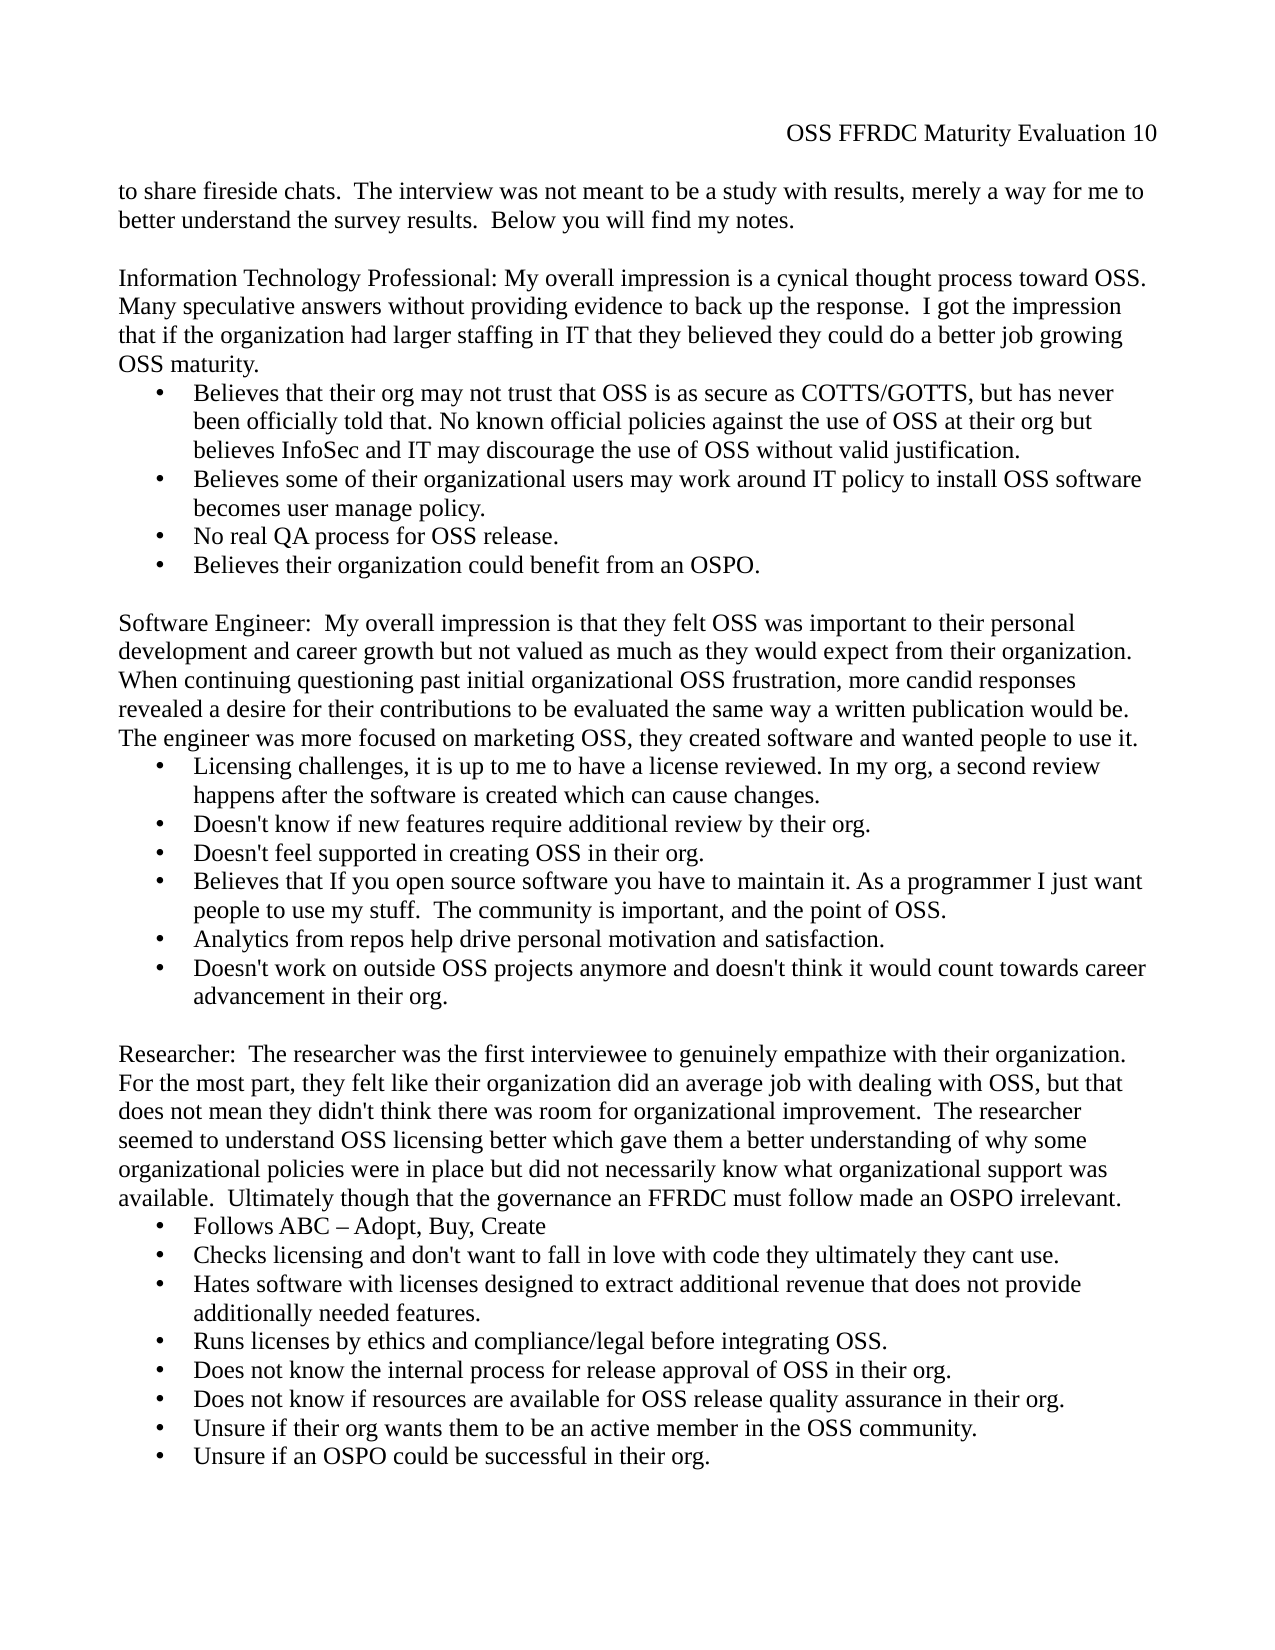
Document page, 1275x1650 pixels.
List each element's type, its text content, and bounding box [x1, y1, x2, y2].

list Follows ABC – Adopt, Buy, Create [156, 1211, 1157, 1240]
list Doesn't know if new features require additional review by their org. [156, 809, 1157, 838]
list Doesn't feel supported in creating OSS in their org. [156, 838, 1157, 866]
text to share fireside chats. The interview was not meant to be a study with results, merely a way for me to better understand the survey results. Below you will find my notes. [118, 176, 1157, 234]
list Doesn't work on outside OSS projects anymore and doesn't think it would count towards career advancement in their org. [156, 953, 1157, 1010]
list Runs licenses by ethics and compliance/legal before integrating OSS. [156, 1326, 1157, 1355]
list Hates software with licenses designed to extract additional revenue that does not provide additionally needed features. [156, 1269, 1157, 1326]
text Software Engineer: My overall impression is that they felt OSS was important to their personal development and career growth but not valued as much as they would expect from their organization. When continuing questioning past initial organizational OSS frustration, more candid responses revealed a desire for their contributions to be evaluated the same way a written publication would be. The engineer was more focused on marketing OSS, they created software and wanted people to use it. [118, 608, 1157, 751]
list Believes some of their organizational users may work around IT policy to install OSS software becomes user manage policy. [156, 464, 1157, 521]
list No real QA process for OSS release. [156, 521, 1157, 550]
text Researcher: The researcher was the first interviewee to genuinely empathize with their organization. For the most part, they felt like their organization did an average job with dealing with OSS, but that does not mean they didn't think there was room for organizational improvement. The researcher seemed to understand OSS licensing better which gave them a better understanding of why some organizational policies were in place but did not necessarily know what organizational support was available. Ultimately though that the governance an FFRDC must follow made an OSPO irrelevant. [118, 1039, 1157, 1211]
list Unsure if their org wants them to be an active member in the OSS community. [156, 1413, 1157, 1441]
list Does not know if resources are available for OSS release quality assurance in their org. [156, 1384, 1157, 1413]
list Does not know the internal process for release approval of OSS in their org. [156, 1355, 1157, 1384]
text Information Technology Professional: My overall impression is a cynical thought process toward OSS. Many speculative answers without providing evidence to back up the response. I got the impression that if the organization had larger staffing in IT that they believed they could do a better job growing OSS maturity. [118, 263, 1157, 378]
list Believes their organization could benefit from an OSPO. [156, 550, 1157, 579]
list Licensing challenges, it is up to me to have a license reviewed. In my org, a second review happens after the software is created which can cause changes. [156, 751, 1157, 809]
list Believes that If you open source software you have to maintain it. As a programmer I just want people to use my stuff. The community is important, and the point of OSS. [156, 866, 1157, 924]
list Checks licensing and don't want to fall in love with code they ultimately they cant use. [156, 1240, 1157, 1269]
list Analytics from repos help drive personal motivation and satisfaction. [156, 924, 1157, 953]
list Unsure if an OSPO could be successful in their org. [156, 1441, 1157, 1470]
list Believes that their org may not trust that OSS is as secure as COTTS/GOTTS, but has never been officially told that. No known official policies against the use of OSS at their org but believes InfoSec and IT may discourage the use of OSS without valid justification. [156, 378, 1157, 464]
